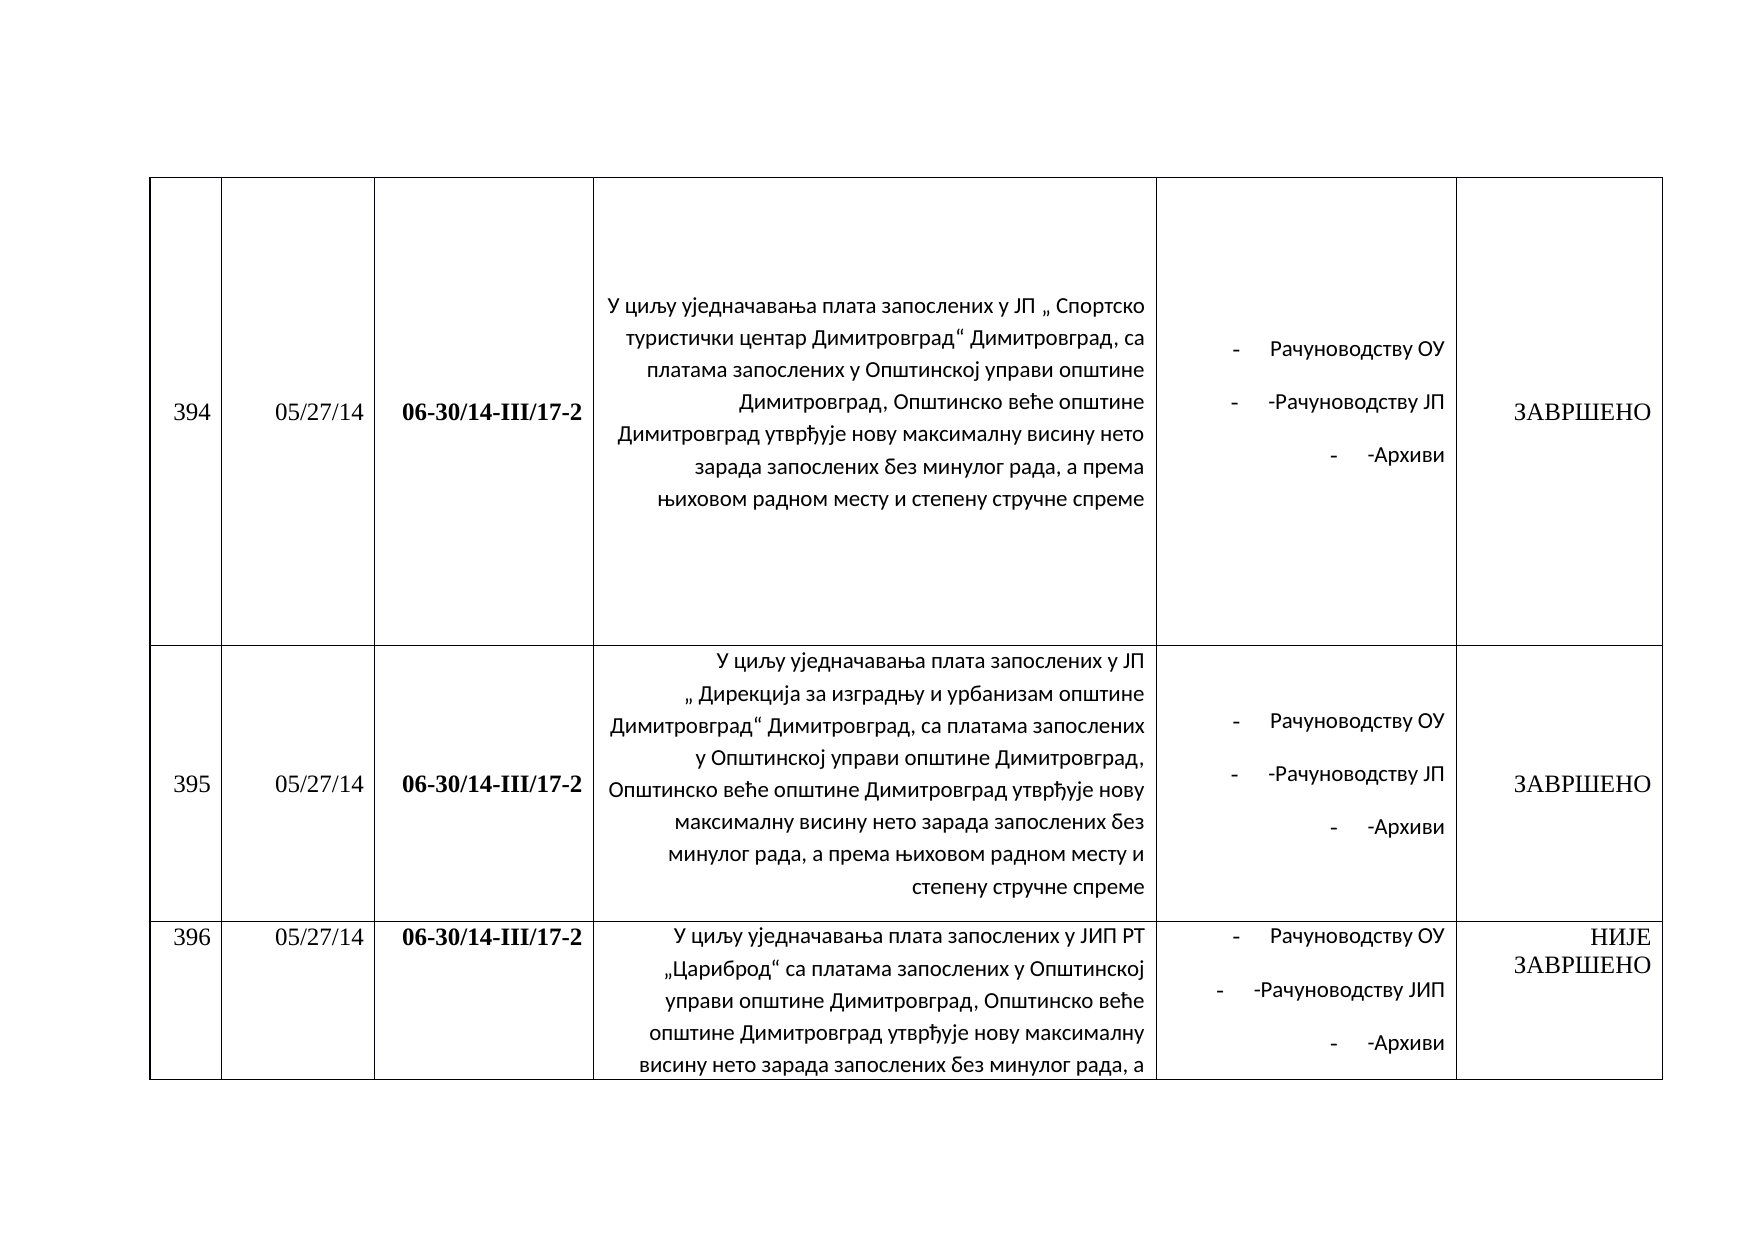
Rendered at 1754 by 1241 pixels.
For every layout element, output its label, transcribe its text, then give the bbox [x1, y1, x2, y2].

table_cell 27.05.14 [222, 646, 374, 921]
table_cell 27.05.14 [222, 178, 374, 645]
table_cell ЗАВРШЕНО [1457, 178, 1662, 645]
table_cell 394 [151, 178, 221, 645]
table_cell Рачуноводству ОУ -Рачуноводству ЈИП -Архиви [1157, 922, 1456, 1078]
table_cell 06-30/14-III/17-2 [375, 178, 593, 645]
table_cell Рачуноводству ОУ -Рачуноводству ЈП -Архиви [1157, 178, 1456, 645]
table_cell 396 [151, 922, 221, 1078]
table_cell 27.05.14 [222, 922, 374, 1078]
table_cell У циљу уједначавања плата запослених у ЈП „ Дирекција за изградњу и урбанизам општине Димитровград“ Димитровград, са платама запослених у Општинској управи општине Димитровград, Општинско веће општине Димитровград утврђује нову максималну висину нето зарада запослених без минулог рада, а према њиховом радном месту и степену стручне спреме [594, 646, 1156, 921]
table_cell У циљу уједначавања плата запослених у ЈИП РТ „Цариброд“ са платама запослених у Општинској управи општине Димитровград, Општинско веће општине Димитровград утврђује нову максималну висину нето зарада запослених без минулог рада, а [594, 922, 1156, 1078]
table_cell У циљу уједначавања плата запослених у ЈП „ Спортско туристички центар Димитровград“ Димитровград, са платама запослених у Општинској управи општине Димитровград, Општинско веће општине Димитровград утврђује нову максималну висину нето зарада запослених без минулог рада, а према њиховом радном месту и степену стручне спреме [594, 178, 1156, 645]
table_cell 06-30/14-III/17-2 [375, 646, 593, 921]
table_cell ЗАВРШЕНО [1457, 646, 1662, 921]
table_cell 06-30/14-III/17-2 [375, 922, 593, 1078]
table_cell Рачуноводству ОУ -Рачуноводству ЈП -Архиви [1157, 646, 1456, 921]
table_cell 395 [151, 646, 221, 921]
table_cell НИЈЕ ЗАВРШЕНО [1457, 922, 1662, 1078]
